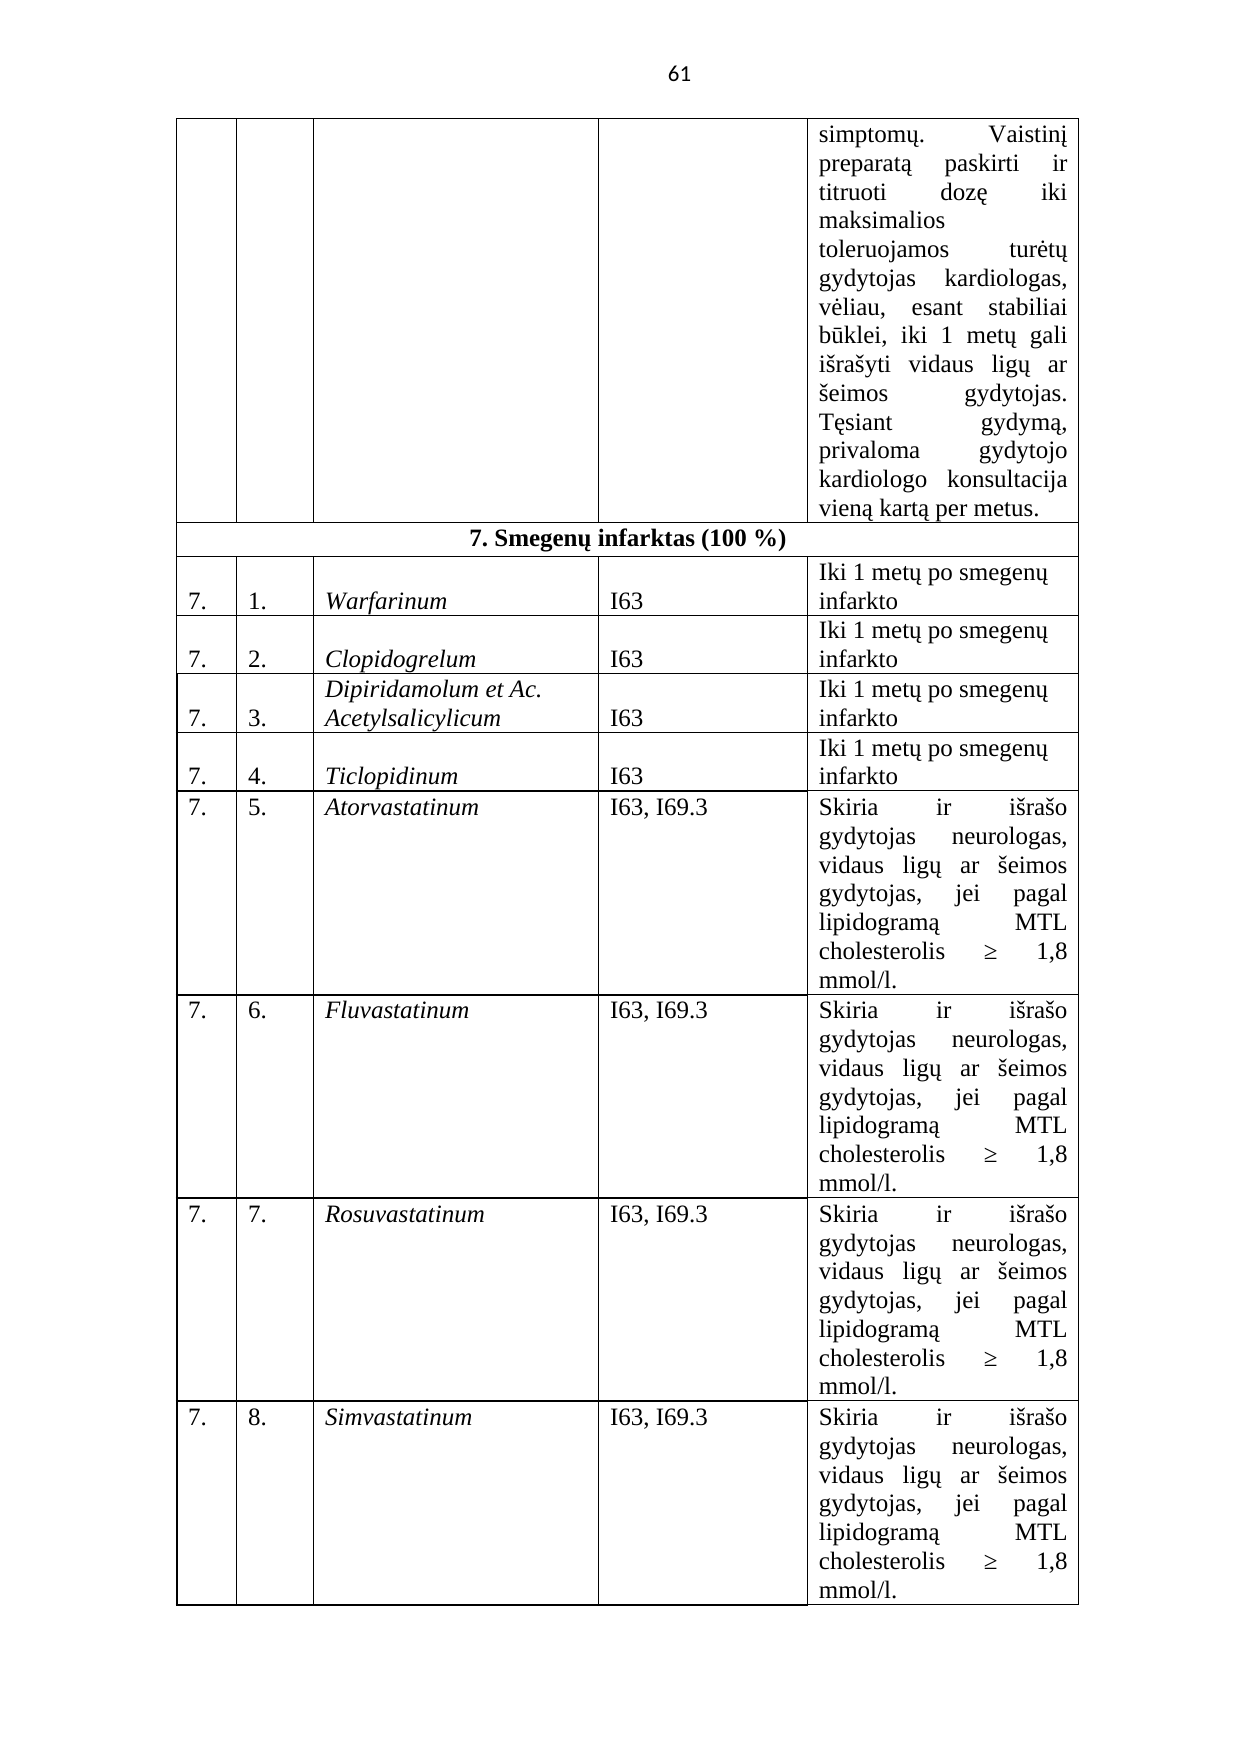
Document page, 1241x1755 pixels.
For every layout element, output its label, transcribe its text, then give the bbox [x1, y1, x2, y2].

table_cell 7. [178, 674, 236, 732]
table_cell 7. [237, 1199, 313, 1400]
table_cell [1109, 994, 1123, 1197]
table_cell [1084, 994, 1088, 1197]
table_cell [1084, 790, 1088, 993]
table_cell [1079, 1400, 1083, 1603]
table_cell [1103, 522, 1109, 556]
table_cell Warfarinum [314, 557, 598, 614]
table_cell [1093, 732, 1099, 790]
table_cell 4. [237, 733, 313, 790]
table_cell [1099, 556, 1103, 614]
table_cell 7. [177, 616, 236, 673]
table_cell Ticlopidinum [314, 733, 598, 790]
table_cell [1093, 673, 1099, 732]
table_cell [1088, 790, 1093, 993]
table_cell [177, 119, 236, 522]
table_cell Rosuvastatinum [314, 1199, 598, 1400]
table_cell [1088, 732, 1093, 790]
table_cell [1103, 994, 1109, 1197]
table_cell I63, I69.3 [599, 996, 807, 1197]
table_cell 5. [237, 792, 313, 993]
table_cell [1093, 994, 1099, 1197]
table_cell I63 [599, 557, 807, 614]
table_cell [1099, 1400, 1103, 1603]
table_cell [1079, 1197, 1083, 1400]
table_cell Skiria ir išrašo gydytojas neurologas, vidaus ligų ar šeimos gydytojas, jei pagal lipidogramą MTL cholesterolis ≥ 1,8 mmol/l. [808, 1401, 1078, 1603]
table_cell Simvastatinum [314, 1402, 598, 1603]
table_cell [1088, 1400, 1093, 1603]
table_cell I63 [599, 616, 807, 673]
table_cell Iki 1 metų po smegenų infarkto [808, 616, 1078, 673]
table_cell [1084, 118, 1088, 522]
table_cell [1109, 732, 1123, 790]
table_cell Iki 1 metų po smegenų infarkto [808, 733, 1078, 790]
table_cell [1109, 1197, 1123, 1400]
table_cell [1109, 118, 1123, 522]
table_cell [1088, 994, 1093, 1197]
table_cell 7. [178, 1199, 236, 1400]
table_cell 7. [177, 557, 236, 614]
table_cell [1088, 673, 1093, 732]
table_cell 6. [237, 996, 313, 1197]
table_cell I63 [599, 674, 807, 732]
table_cell Atorvastatinum [314, 792, 598, 993]
table_cell [1109, 1400, 1123, 1603]
table_cell 1. [237, 557, 313, 614]
table_cell [1093, 1197, 1099, 1400]
table_cell 3. [237, 674, 313, 732]
table_cell Clopidogrelum [314, 616, 598, 673]
table_cell [1103, 118, 1109, 522]
table_cell [1099, 522, 1103, 556]
table_cell [1084, 1400, 1088, 1603]
table_cell [1109, 522, 1123, 556]
table_cell [1079, 522, 1083, 556]
table_cell [1079, 118, 1083, 522]
table_cell Iki 1 metų po smegenų infarkto [808, 674, 1078, 732]
table_cell [1084, 732, 1088, 790]
table_cell 7. [178, 733, 236, 790]
table_cell [1099, 1197, 1103, 1400]
table_cell [1099, 790, 1103, 993]
table_cell [1084, 615, 1088, 673]
table_cell [1093, 522, 1099, 556]
table_cell [1093, 118, 1099, 522]
table_cell [1109, 556, 1123, 614]
table_cell [1084, 556, 1088, 614]
table_cell [1109, 790, 1123, 993]
table_cell 2. [237, 616, 313, 673]
table_cell [1079, 994, 1083, 1197]
table_cell 7. [178, 1402, 236, 1603]
table_cell [1103, 556, 1109, 614]
table_cell I63, I69.3 [599, 1402, 807, 1603]
table_cell [1099, 118, 1103, 522]
table_cell [1084, 522, 1088, 556]
table_cell Iki 1 metų po smegenų infarkto [808, 557, 1078, 614]
table_cell [1099, 994, 1103, 1197]
table_cell [1093, 790, 1099, 993]
table_cell [1099, 732, 1103, 790]
table_cell [1084, 1197, 1088, 1400]
table_cell [237, 119, 313, 522]
table_cell [1093, 615, 1099, 673]
table_cell [314, 119, 598, 522]
table_cell [1099, 615, 1103, 673]
table_cell [1103, 615, 1109, 673]
table_cell [1088, 1197, 1093, 1400]
table_cell [1109, 615, 1123, 673]
table_cell 7. [178, 996, 236, 1197]
table_cell 7. [178, 792, 236, 993]
table_cell Skiria ir išrašo gydytojas neurologas, vidaus ligų ar šeimos gydytojas, jei pagal lipidogramą MTL cholesterolis ≥ 1,8 mmol/l. [808, 791, 1078, 993]
table_cell 8. [237, 1402, 313, 1603]
table_cell I63, I69.3 [599, 792, 807, 993]
table_cell [1099, 673, 1103, 732]
table_cell [1088, 556, 1093, 614]
table_cell Dipiridamolum et Ac. Acetylsalicylicum [314, 674, 598, 732]
table_cell [599, 119, 807, 522]
table_cell [1079, 556, 1083, 614]
table_cell [1093, 556, 1099, 614]
table_cell [1079, 732, 1083, 790]
table_cell Skiria ir išrašo gydytojas neurologas, vidaus ligų ar šeimos gydytojas, jei pagal lipidogramą MTL cholesterolis ≥ 1,8 mmol/l. [808, 995, 1078, 1197]
table_cell [1093, 1400, 1099, 1603]
table_cell [1088, 118, 1093, 522]
table_cell [1103, 790, 1109, 993]
table_cell simptomų. Vaistinį preparatą paskirti ir titruoti dozę iki maksimalios toleruojamos turėtų gydytojas kardiologas, vėliau, esant stabiliai būklei, iki 1 metų gali išrašyti vidaus ligų ar šeimos gydytojas. Tęsiant gydymą, privaloma gydytojo kardiologo konsultacija vieną kartą per metus. [808, 119, 1078, 522]
table_cell [1088, 522, 1093, 556]
table_cell I63, I69.3 [599, 1199, 807, 1400]
table_cell [1079, 673, 1083, 732]
table_cell [1084, 673, 1088, 732]
table_cell [1088, 615, 1093, 673]
table_cell [1103, 1400, 1109, 1603]
table_cell Skiria ir išrašo gydytojas neurologas, vidaus ligų ar šeimos gydytojas, jei pagal lipidogramą MTL cholesterolis ≥ 1,8 mmol/l. [808, 1198, 1078, 1400]
table_cell 7. Smegenų infarktas (100 %) [177, 523, 1078, 556]
table_cell [1103, 673, 1109, 732]
table_cell [1109, 673, 1123, 732]
table_cell [1079, 615, 1083, 673]
table_cell Fluvastatinum [314, 996, 598, 1197]
table_cell [1079, 790, 1083, 993]
table_cell [1103, 1197, 1109, 1400]
table_cell [1103, 732, 1109, 790]
table_cell I63 [599, 733, 807, 790]
